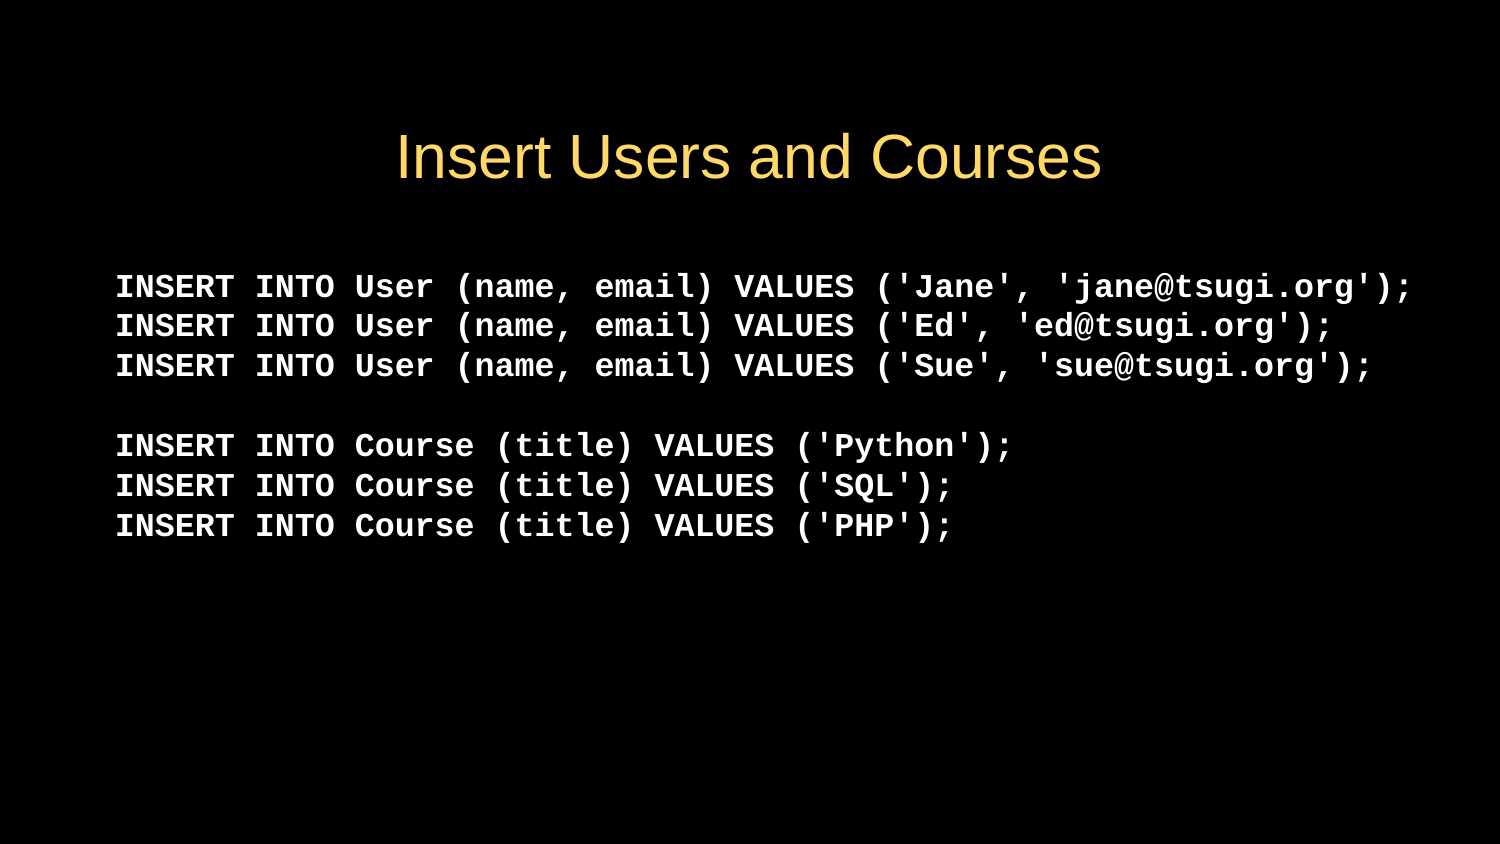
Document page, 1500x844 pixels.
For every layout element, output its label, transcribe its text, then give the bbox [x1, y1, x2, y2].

title Insert Users and Courses [106, 71, 1393, 235]
text_box INSERT INTO User (name, email) VALUES ('Jane', 'jane@tsugi.org'); INSERT INTO User (name, email) VALUES ('Ed', 'ed@tsugi.org'); INSERT INTO User (name, email) VALUES ('Sue', 'sue@tsugi.org'); INSERT INTO Course (title) VALUES ('Python'); INSERT INTO Course (title) VALUES ('SQL'); INSERT INTO Course (title) VALUES ('PHP'); [106, 259, 1474, 587]
